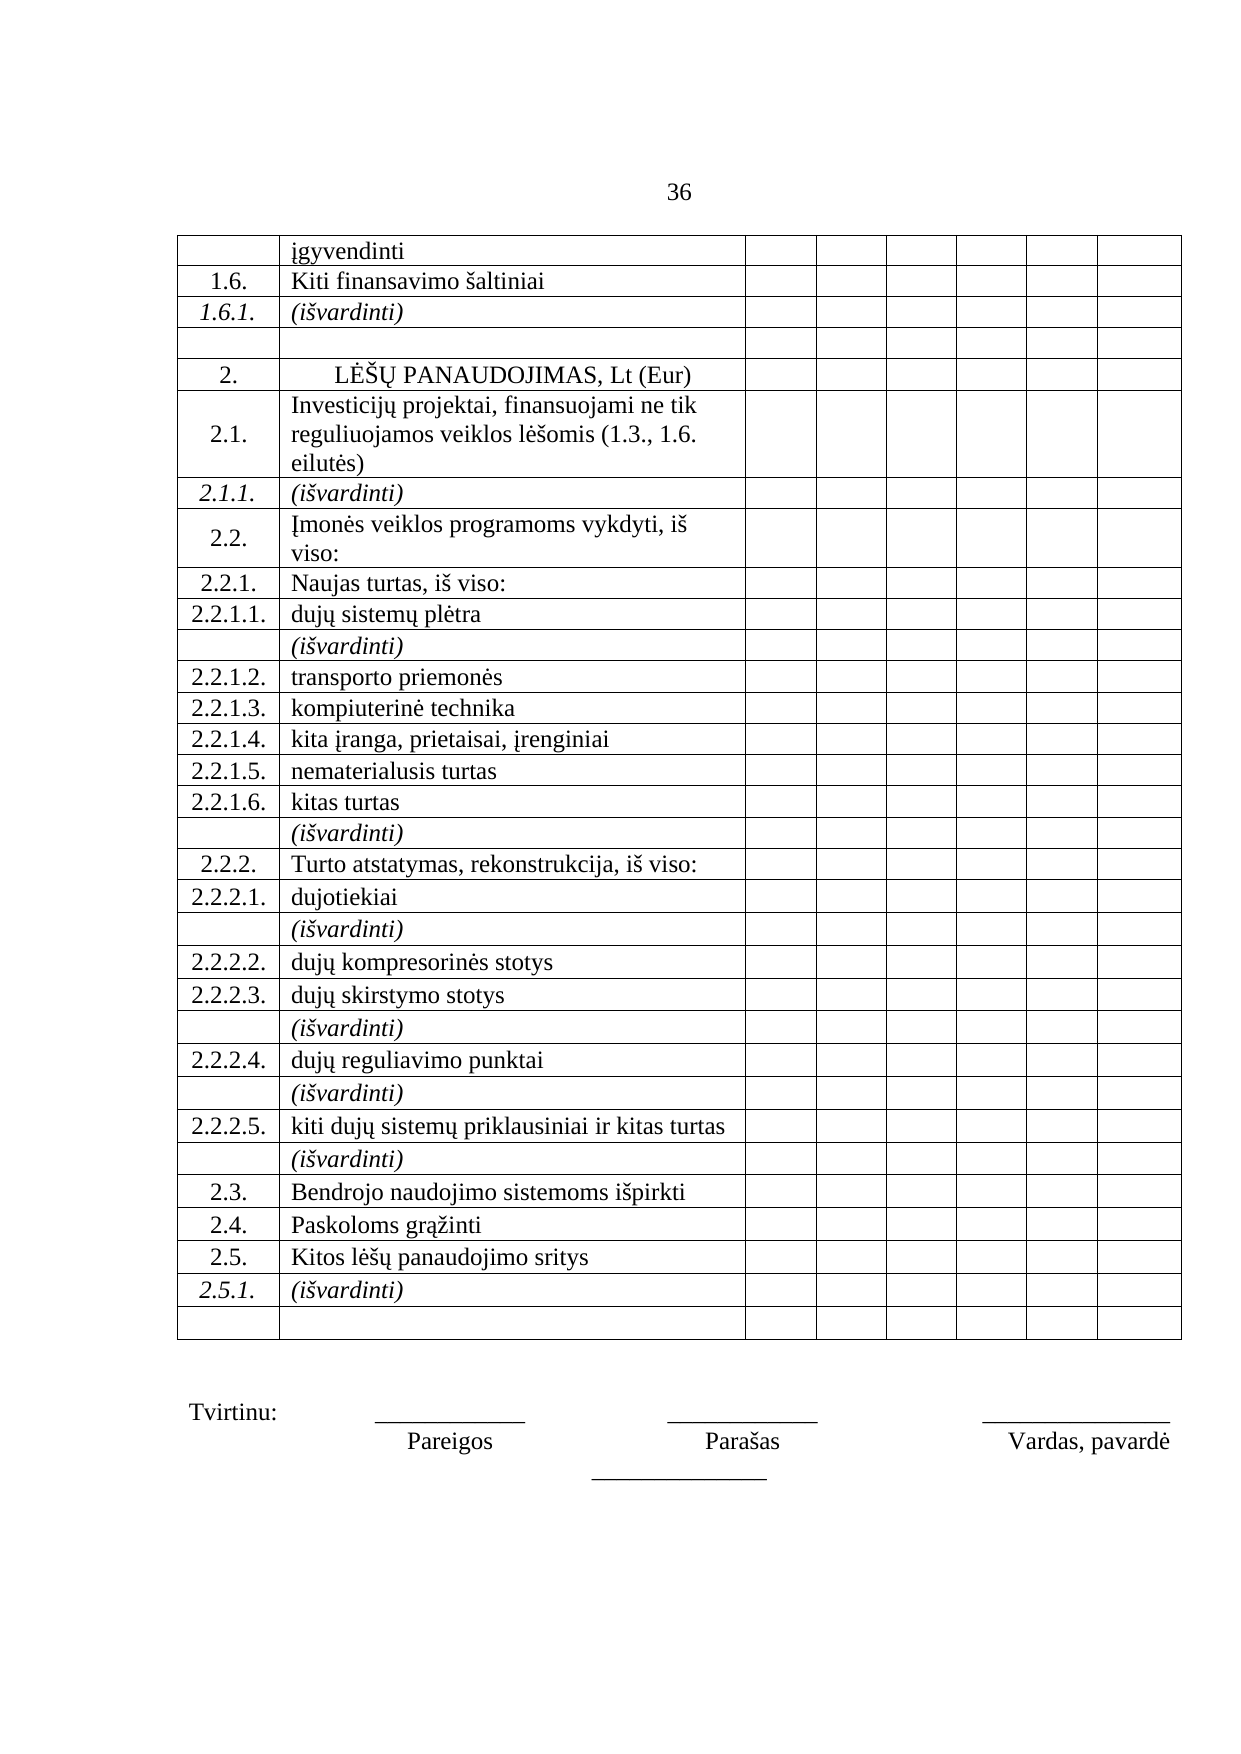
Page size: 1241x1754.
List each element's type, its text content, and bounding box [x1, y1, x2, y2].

table_cell [1027, 1241, 1097, 1273]
table_cell [1098, 818, 1181, 848]
table_cell dujų kompresorinės stotys [280, 946, 745, 977]
table_cell [887, 1241, 956, 1273]
table_cell [746, 266, 816, 296]
table_cell dujų skirstymo stotys [280, 979, 745, 1010]
table_cell [1027, 979, 1097, 1010]
table_cell [746, 478, 816, 508]
table_cell [1098, 880, 1181, 912]
table_cell [957, 946, 1026, 977]
table_cell [817, 1077, 886, 1109]
table_cell [746, 391, 816, 477]
table_cell [887, 236, 956, 264]
table_cell įgyvendinti [280, 236, 745, 264]
table_cell [1098, 979, 1181, 1010]
table_cell [817, 1241, 886, 1273]
table_cell 2. [178, 359, 279, 389]
table_cell [1098, 724, 1181, 754]
table_cell [746, 1208, 816, 1240]
table_cell [817, 818, 886, 848]
table_cell Kitos lėšų panaudojimo sritys [280, 1241, 745, 1273]
table_cell [887, 1044, 956, 1076]
table_cell [1098, 1208, 1181, 1240]
table_cell [1027, 1110, 1097, 1142]
table_cell [1027, 328, 1097, 358]
table_cell [1027, 693, 1097, 723]
table_cell [817, 693, 886, 723]
table_cell [817, 568, 886, 598]
table_cell [887, 724, 956, 754]
table_cell [887, 391, 956, 477]
table_cell [957, 1241, 1026, 1273]
table_cell [746, 599, 816, 629]
table_cell [887, 693, 956, 723]
table_cell 2.5.1. [178, 1274, 279, 1306]
table_cell [746, 328, 816, 358]
table_cell [1098, 1175, 1181, 1207]
table_cell [887, 478, 956, 508]
table_cell [1098, 478, 1181, 508]
table_cell [746, 509, 816, 567]
table_header ____________ Parašas [596, 1397, 888, 1454]
table_cell [817, 509, 886, 567]
table_cell [957, 755, 1026, 785]
table_cell [887, 630, 956, 660]
table_cell [1098, 509, 1181, 567]
table_cell [1098, 786, 1181, 817]
table_cell [957, 1110, 1026, 1142]
table_cell [957, 979, 1026, 1010]
table_cell [1098, 755, 1181, 785]
table_cell [957, 880, 1026, 912]
table_cell [817, 297, 886, 327]
table_cell [746, 1307, 816, 1338]
table_cell [1027, 1208, 1097, 1240]
table_cell 2.5. [178, 1241, 279, 1273]
table_cell [1098, 236, 1181, 264]
table_cell [1027, 880, 1097, 912]
table_cell [817, 724, 886, 754]
table_cell [1027, 849, 1097, 879]
table_cell [1027, 478, 1097, 508]
table_cell [957, 630, 1026, 660]
table_cell [957, 1143, 1026, 1174]
table_cell [1098, 661, 1181, 692]
table_cell [887, 661, 956, 692]
table_cell [957, 1274, 1026, 1306]
table_cell (išvardinti) [280, 913, 745, 945]
table_cell 2.2.1.6. [178, 786, 279, 817]
table_cell [817, 1307, 886, 1338]
table_cell (išvardinti) [280, 1011, 745, 1043]
table_cell [1027, 724, 1097, 754]
table_cell nematerialusis turtas [280, 755, 745, 785]
table_cell [1098, 297, 1181, 327]
table_cell [746, 1077, 816, 1109]
table_cell 2.2.2.2. [178, 946, 279, 977]
table_cell Naujas turtas, iš viso: [280, 568, 745, 598]
table_cell 2.2.1.3. [178, 693, 279, 723]
table_cell [957, 266, 1026, 296]
table_cell (išvardinti) [280, 818, 745, 848]
table_cell [1098, 359, 1181, 389]
table_cell [817, 599, 886, 629]
table_cell [746, 946, 816, 977]
table_cell kiti dujų sistemų priklausiniai ir kitas turtas [280, 1110, 745, 1142]
table_cell 2.2.2.4. [178, 1044, 279, 1076]
table_cell [1098, 1110, 1181, 1142]
table_cell [817, 755, 886, 785]
table_cell [957, 599, 1026, 629]
table_cell [817, 849, 886, 879]
table_cell [1027, 661, 1097, 692]
table_cell [1027, 630, 1097, 660]
table_cell [957, 328, 1026, 358]
table_cell [957, 693, 1026, 723]
table_cell 2.3. [178, 1175, 279, 1207]
table_cell 2.2.2. [178, 849, 279, 879]
table_cell [957, 724, 1026, 754]
table_cell [887, 1011, 956, 1043]
table_cell [957, 1011, 1026, 1043]
table_cell [1098, 1307, 1181, 1338]
table_cell transporto priemonės [280, 661, 745, 692]
table_cell [746, 236, 816, 264]
table_cell 2.2.1. [178, 568, 279, 598]
table_cell [887, 1208, 956, 1240]
table_cell [746, 724, 816, 754]
table_cell [887, 599, 956, 629]
table_cell [746, 1110, 816, 1142]
table_cell [746, 1143, 816, 1174]
table_cell 2.2. [178, 509, 279, 567]
table_cell [957, 1307, 1026, 1338]
table_cell [1098, 849, 1181, 879]
table_cell [178, 818, 279, 848]
table_cell 2.2.2.3. [178, 979, 279, 1010]
table_cell 1.6.1. [178, 297, 279, 327]
table_cell [817, 880, 886, 912]
table_cell dujų sistemų plėtra [280, 599, 745, 629]
table_cell [746, 1044, 816, 1076]
table_cell [1027, 1175, 1097, 1207]
table_cell 2.2.1.1. [178, 599, 279, 629]
table_cell [746, 913, 816, 945]
table_cell (išvardinti) [280, 1274, 745, 1306]
table_cell [1098, 1274, 1181, 1306]
table_cell [817, 236, 886, 264]
table_cell [817, 1175, 886, 1207]
table_cell [887, 509, 956, 567]
table_cell [887, 913, 956, 945]
table_cell 2.2.2.1. [178, 880, 279, 912]
table_cell [1027, 755, 1097, 785]
table_cell [746, 297, 816, 327]
table_cell [1098, 630, 1181, 660]
table_cell [1098, 913, 1181, 945]
table_cell 2.2.1.5. [178, 755, 279, 785]
table_cell 1.6. [178, 266, 279, 296]
table_cell [746, 849, 816, 879]
table_cell 2.1.1. [178, 478, 279, 508]
table_cell [1098, 391, 1181, 477]
table_cell [1098, 568, 1181, 598]
table_cell [1027, 599, 1097, 629]
table_cell [1027, 818, 1097, 848]
table_cell [957, 913, 1026, 945]
table_cell [817, 661, 886, 692]
table_cell [1027, 266, 1097, 296]
table_cell [746, 693, 816, 723]
table_cell [746, 786, 816, 817]
table_cell [957, 786, 1026, 817]
table_cell [1027, 786, 1097, 817]
table_cell [746, 661, 816, 692]
table_cell [887, 266, 956, 296]
table_cell [957, 818, 1026, 848]
table_cell [817, 478, 886, 508]
table_cell [887, 1307, 956, 1338]
table_cell Investicijų projektai, finansuojami ne tik reguliuojamos veiklos lėšomis (1.3., 1.6. eilutės) [280, 391, 745, 477]
table_cell [746, 1011, 816, 1043]
table_cell [1027, 946, 1097, 977]
table_cell Bendrojo naudojimo sistemoms išpirkti [280, 1175, 745, 1207]
table_cell [817, 328, 886, 358]
table_cell 2.2.1.2. [178, 661, 279, 692]
table_header Tvirtinu: [177, 1397, 304, 1454]
table_cell [178, 630, 279, 660]
table_cell [1098, 599, 1181, 629]
table_cell [957, 1077, 1026, 1109]
table_cell (išvardinti) [280, 1143, 745, 1174]
table_cell [746, 880, 816, 912]
table_cell [957, 509, 1026, 567]
table_cell [1027, 359, 1097, 389]
table_cell LĖŠŲ PANAUDOJIMAS, Lt (Eur) [280, 359, 745, 389]
table_cell [957, 297, 1026, 327]
table_cell [280, 328, 745, 358]
table_cell kompiuterinė technika [280, 693, 745, 723]
table_cell [887, 849, 956, 879]
table_cell [746, 359, 816, 389]
table_header ____________ Pareigos [304, 1397, 596, 1454]
table_cell [1027, 913, 1097, 945]
table_cell [957, 359, 1026, 389]
table_cell dujų reguliavimo punktai [280, 1044, 745, 1076]
table_cell [178, 913, 279, 945]
table_cell [746, 568, 816, 598]
table_cell [817, 979, 886, 1010]
table_cell Kiti finansavimo šaltiniai [280, 266, 745, 296]
table_cell [817, 391, 886, 477]
table_cell [746, 1241, 816, 1273]
table_cell [1027, 1077, 1097, 1109]
table_cell [1027, 1011, 1097, 1043]
table_cell [957, 236, 1026, 264]
table_cell [1027, 297, 1097, 327]
table_cell [817, 946, 886, 977]
table_cell [817, 1110, 886, 1142]
table_cell [887, 359, 956, 389]
table_cell [887, 818, 956, 848]
table_cell [817, 359, 886, 389]
table_cell [817, 630, 886, 660]
table_cell [817, 1274, 886, 1306]
table_cell [887, 297, 956, 327]
table_cell [887, 1143, 956, 1174]
table_cell [887, 1175, 956, 1207]
table_cell [1098, 693, 1181, 723]
table_cell 2.2.2.5. [178, 1110, 279, 1142]
table_cell [1027, 1044, 1097, 1076]
table_cell kitas turtas [280, 786, 745, 817]
table_cell [957, 391, 1026, 477]
table_cell [887, 1274, 956, 1306]
table_cell (išvardinti) [280, 478, 745, 508]
table_cell [746, 630, 816, 660]
table_cell [178, 1077, 279, 1109]
table_cell [957, 661, 1026, 692]
table_cell [1098, 1044, 1181, 1076]
table_cell [1027, 391, 1097, 477]
table_cell [178, 328, 279, 358]
table_cell [817, 1011, 886, 1043]
table_cell 2.1. [178, 391, 279, 477]
table_cell [1098, 1077, 1181, 1109]
table_cell [1098, 1011, 1181, 1043]
table_cell [1098, 946, 1181, 977]
table_cell [887, 880, 956, 912]
table_cell Įmonės veiklos programoms vykdyti, iš viso: [280, 509, 745, 567]
table_cell [817, 786, 886, 817]
table_cell 2.2.1.4. [178, 724, 279, 754]
table_cell [1027, 1274, 1097, 1306]
table_cell [957, 478, 1026, 508]
table_cell (išvardinti) [280, 630, 745, 660]
table_cell [957, 1175, 1026, 1207]
table_cell [887, 568, 956, 598]
table_cell [178, 236, 279, 264]
table_cell [887, 946, 956, 977]
table_cell 2.4. [178, 1208, 279, 1240]
table_cell [1098, 266, 1181, 296]
table_cell Turto atstatymas, rekonstrukcija, iš viso: [280, 849, 745, 879]
table_cell [1027, 509, 1097, 567]
table_cell [817, 1208, 886, 1240]
table_cell [280, 1307, 745, 1338]
table_cell (išvardinti) [280, 297, 745, 327]
table_header _______________ Vardas, pavardė [889, 1397, 1181, 1454]
table_cell [957, 849, 1026, 879]
table_cell [817, 1044, 886, 1076]
table_cell [957, 1208, 1026, 1240]
table_cell [1027, 1307, 1097, 1338]
table_cell [746, 818, 816, 848]
table_cell [746, 755, 816, 785]
table_cell [746, 1175, 816, 1207]
text ______________ [177, 1454, 1181, 1483]
table_cell [887, 979, 956, 1010]
table_cell [887, 786, 956, 817]
table_cell [1027, 1143, 1097, 1174]
table_cell [887, 755, 956, 785]
table_cell [817, 266, 886, 296]
table_cell [887, 1110, 956, 1142]
table_cell [957, 1044, 1026, 1076]
table_cell [817, 1143, 886, 1174]
table_cell [887, 328, 956, 358]
table_cell [1098, 1143, 1181, 1174]
table_cell Paskoloms grąžinti [280, 1208, 745, 1240]
table_cell [746, 1274, 816, 1306]
table_cell [178, 1011, 279, 1043]
table_cell [178, 1307, 279, 1338]
table_cell [1027, 236, 1097, 264]
table_cell (išvardinti) [280, 1077, 745, 1109]
table_cell dujotiekiai [280, 880, 745, 912]
table_cell [746, 979, 816, 1010]
table_cell [957, 568, 1026, 598]
table_cell [887, 1077, 956, 1109]
table_cell [178, 1143, 279, 1174]
table_cell [817, 913, 886, 945]
table_cell kita įranga, prietaisai, įrenginiai [280, 724, 745, 754]
table_cell [1027, 568, 1097, 598]
table_cell [1098, 1241, 1181, 1273]
table_cell [1098, 328, 1181, 358]
